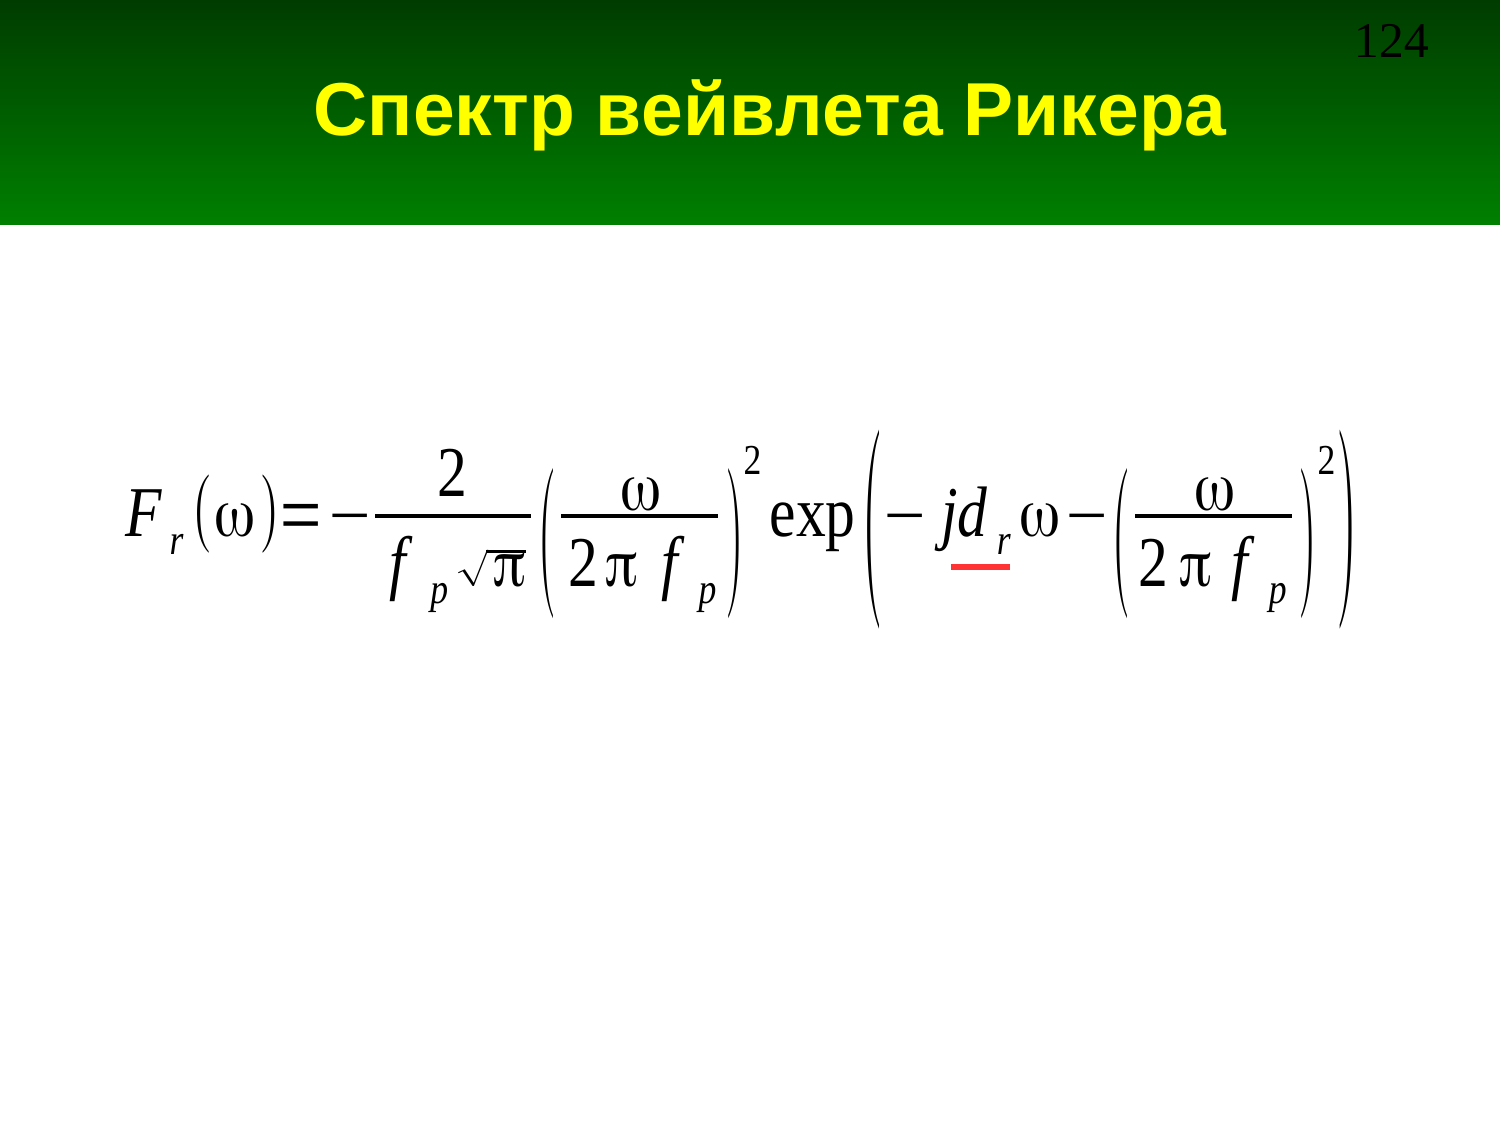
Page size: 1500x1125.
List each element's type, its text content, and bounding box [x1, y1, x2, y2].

title Спектр вейвлета Рикера [100, 7, 1441, 204]
chart [106, 425, 1372, 632]
